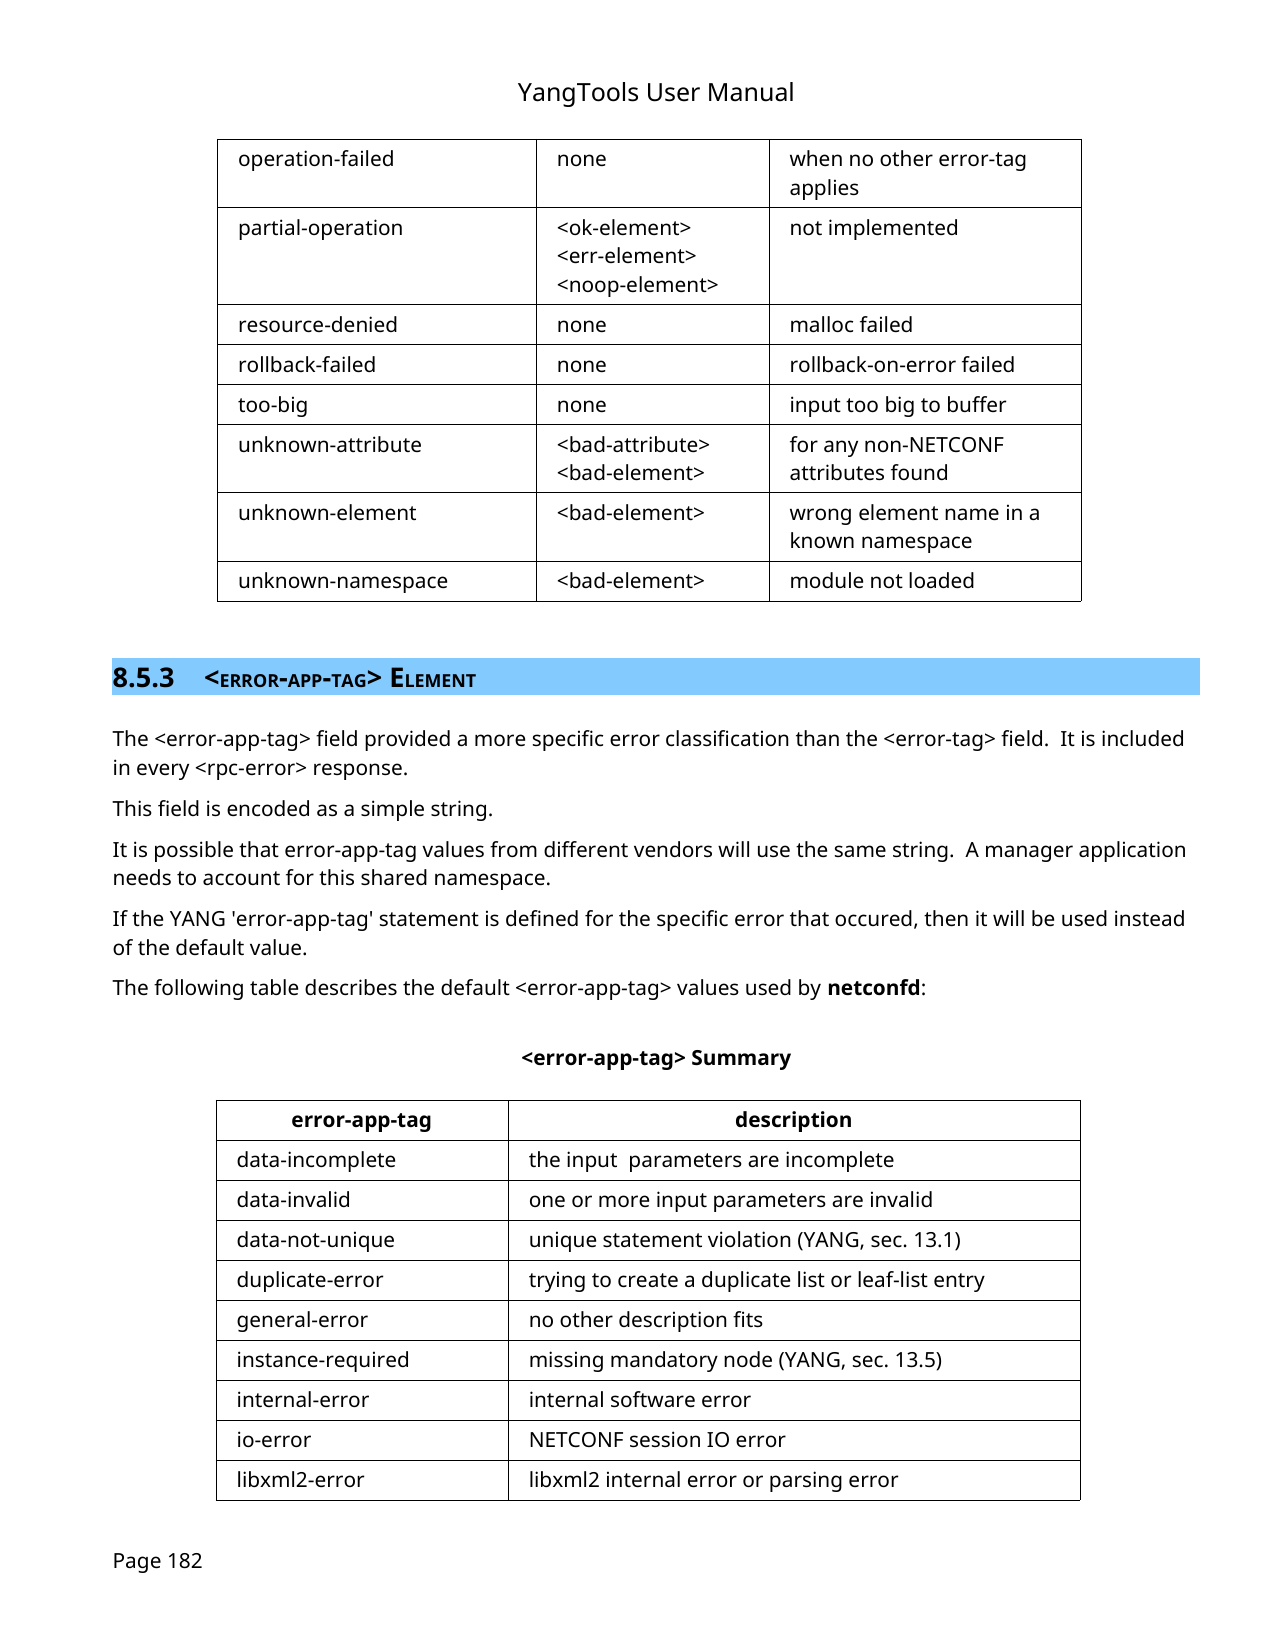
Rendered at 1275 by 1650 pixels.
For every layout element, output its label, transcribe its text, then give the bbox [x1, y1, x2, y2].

table_cell duplicate-error [217, 1261, 508, 1300]
subtitle <error-app-tag> Element [112, 658, 1200, 695]
table_cell data-invalid [217, 1181, 508, 1220]
table_cell data-incomplete [217, 1141, 508, 1180]
table_cell unknown-namespace [218, 562, 536, 601]
table_cell none [537, 305, 769, 344]
table_cell data-not-unique [217, 1221, 508, 1260]
table_cell <ok-element> <err-element> <noop-element> [537, 208, 769, 304]
table_cell missing mandatory node (YANG, sec. 13.5) [509, 1341, 1080, 1380]
table_cell for any non-NETCONF attributes found [770, 425, 1081, 492]
table_cell internal-error [217, 1381, 508, 1420]
table_cell NETCONF session IO error [509, 1421, 1080, 1460]
text If the YANG 'error-app-tag' statement is defined for the specific error that occured, then it will be used instead of the default value. [112, 904, 1200, 961]
table_cell partial-operation [218, 208, 536, 304]
table_cell one or more input parameters are invalid [509, 1181, 1080, 1220]
table_cell malloc failed [770, 305, 1081, 344]
text It is possible that error-app-tag values from different vendors will use the same string. A manager application needs to account for this shared namespace. [112, 835, 1200, 892]
table_cell <bad-element> [537, 562, 769, 601]
table_cell <bad-attribute> <bad-element> [537, 425, 769, 492]
table_cell libxml2-error [217, 1461, 508, 1500]
table_cell resource-denied [218, 305, 536, 344]
subtitle <error-app-tag> Summary [127, 1043, 1185, 1071]
table_cell rollback-failed [218, 345, 536, 384]
table_cell none [537, 345, 769, 384]
table_cell wrong element name in a known namespace [770, 493, 1081, 561]
table_cell <bad-element> [537, 493, 769, 561]
table_cell instance-required [217, 1341, 508, 1380]
text The <error-app-tag> field provided a more specific error classification than the <error-tag> field. It is included in every <rpc-error> response. [112, 724, 1200, 781]
table_cell unique statement violation (YANG, sec. 13.1) [509, 1221, 1080, 1260]
table_cell operation-failed [218, 140, 536, 207]
table_cell no other description fits [509, 1301, 1080, 1340]
text The following table describes the default <error-app-tag> values used by netconfd: [112, 973, 1200, 1002]
table_header description [509, 1101, 1080, 1140]
table_cell rollback-on-error failed [770, 345, 1081, 384]
table_cell internal software error [509, 1381, 1080, 1420]
table_cell the input parameters are incomplete [509, 1141, 1080, 1180]
table_cell io-error [217, 1421, 508, 1460]
table_cell too-big [218, 385, 536, 424]
table_cell none [537, 140, 769, 207]
table_cell unknown-attribute [218, 425, 536, 492]
table_cell input too big to buffer [770, 385, 1081, 424]
table_cell when no other error-tag applies [770, 140, 1081, 207]
table_cell none [537, 385, 769, 424]
table_cell trying to create a duplicate list or leaf-list entry [509, 1261, 1080, 1300]
table_header error-app-tag [217, 1101, 508, 1140]
table_cell not implemented [770, 208, 1081, 304]
table_cell libxml2 internal error or parsing error [509, 1461, 1080, 1500]
table_cell general-error [217, 1301, 508, 1340]
table_cell module not loaded [770, 562, 1081, 601]
table_cell unknown-element [218, 493, 536, 561]
text This field is encoded as a simple string. [112, 794, 1200, 822]
